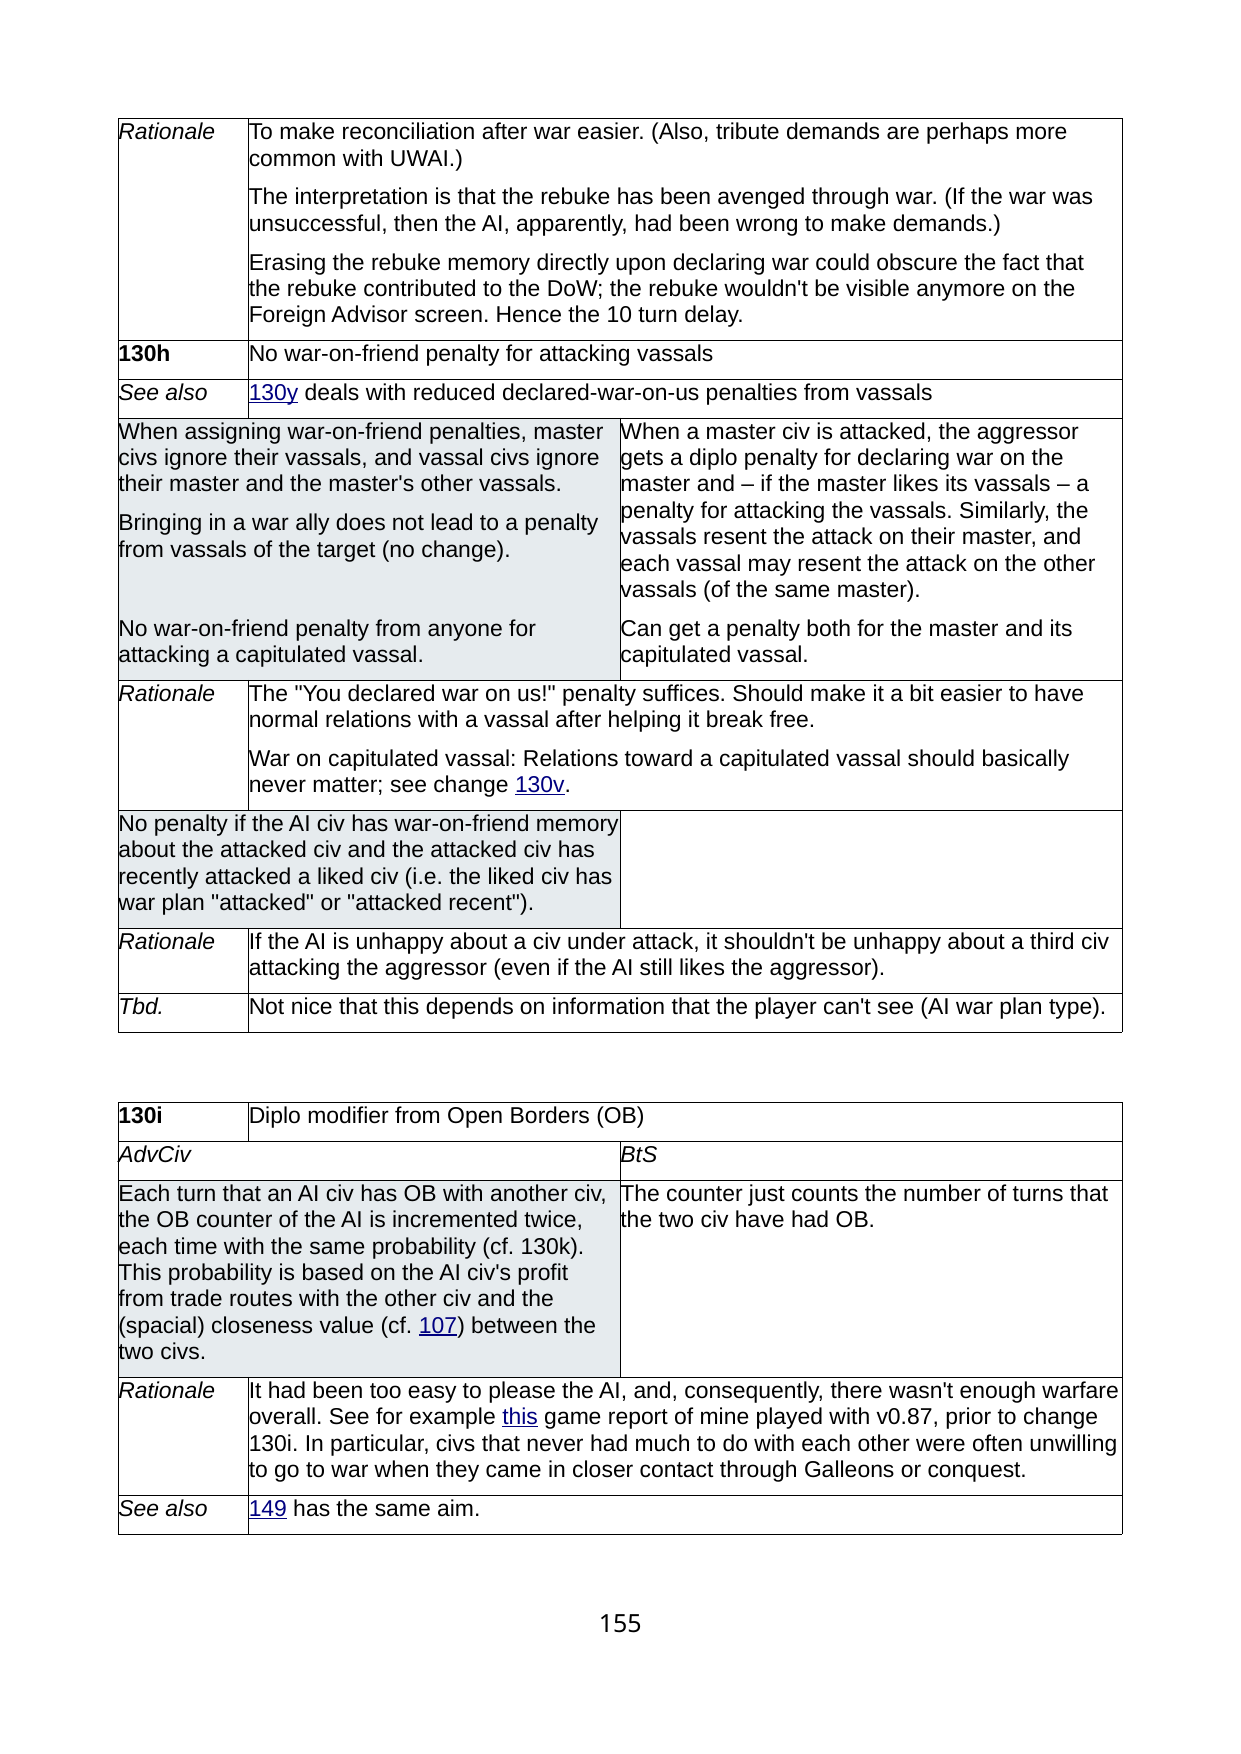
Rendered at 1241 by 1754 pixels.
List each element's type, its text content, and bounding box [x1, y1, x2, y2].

table_cell When a master civ is attacked, the aggressor gets a diplo penalty for declaring war on the master and – if the master likes its vassals – a penalty for attacking the vassals. Similarly, the vassals resent the attack on their master, and each vassal may resent the attack on the other vassals (of the same master). Can get a penalty both for the master and its capitulated vassal. [621, 419, 1122, 680]
table_cell To make reconciliation after war easier. (Also, tribute demands are perhaps more common with UWAI.) The interpretation is that the rebuke has been avenged through war. (If the war was unsuccessful, then the AI, apparently, had been wrong to make demands.) Erasing the rebuke memory directly upon declaring war could obscure the fact that the rebuke contributed to the DoW; the rebuke wouldn't be visible anymore on the Foreign Advisor screen. Hence the 10 turn delay. [249, 119, 1122, 340]
table_cell No war-on-friend penalty for attacking vassals [249, 341, 1122, 379]
table_cell When assigning war-on-friend penalties, master civs ignore their vassals, and vassal civs ignore their master and the master's other vassals. Bringing in a war ally does not lead to a penalty from vassals of the target (no change). No war-on-friend penalty from anyone for attacking a capitulated vassal. [119, 419, 620, 680]
table_cell Rationale [119, 1378, 248, 1495]
table_cell 130y deals with reduced declared-war-on-us penalties from vassals [249, 380, 1122, 418]
table_cell The counter just counts the number of turns that the two civ have had OB. [621, 1181, 1122, 1377]
table_cell If the AI is unhappy about a civ under attack, it shouldn't be unhappy about a third civ attacking the aggressor (even if the AI still likes the aggressor). [249, 929, 1122, 993]
table_cell Rationale [119, 119, 248, 340]
table_header 130i [119, 1103, 248, 1141]
table_cell It had been too easy to please the AI, and, consequently, there wasn't enough warfare overall. See for example this game report of mine played with v0.87, prior to change 130i. In particular, civs that never had much to do with each other were often unwilling to go to war when they came in closer contact through Galleons or conquest. [249, 1378, 1122, 1495]
table_cell BtS [621, 1142, 1122, 1180]
table_cell See also [119, 1496, 248, 1533]
table_cell [621, 811, 1122, 928]
table_cell Rationale [119, 929, 248, 993]
table_cell AdvCiv [119, 1142, 620, 1180]
table_cell Not nice that this depends on information that the player can't see (AI war plan type). [249, 994, 1122, 1032]
table_header Diplo modifier from Open Borders (OB) [249, 1103, 1122, 1141]
table_cell 149 has the same aim. [249, 1496, 1122, 1533]
table_cell The "You declared war on us!" penalty suffices. Should make it a bit easier to have normal relations with a vassal after helping it break free. War on capitulated vassal: Relations toward a capitulated vassal should basically never matter; see change 130v. [249, 681, 1122, 810]
table_cell No penalty if the AI civ has war-on-friend memory about the attacked civ and the attacked civ has recently attacked a liked civ (i.e. the liked civ has war plan "attacked" or "attacked recent"). [119, 811, 620, 928]
table_cell 130h [119, 341, 248, 379]
table_cell Each turn that an AI civ has OB with another civ, the OB counter of the AI is incremented twice, each time with the same probability (cf. 130k). This probability is based on the AI civ's profit from trade routes with the other civ and the (spacial) closeness value (cf. 107) between the two civs. [119, 1181, 620, 1377]
table_cell Rationale [119, 681, 248, 810]
table_cell Tbd. [119, 994, 248, 1032]
table_cell See also [119, 380, 248, 418]
